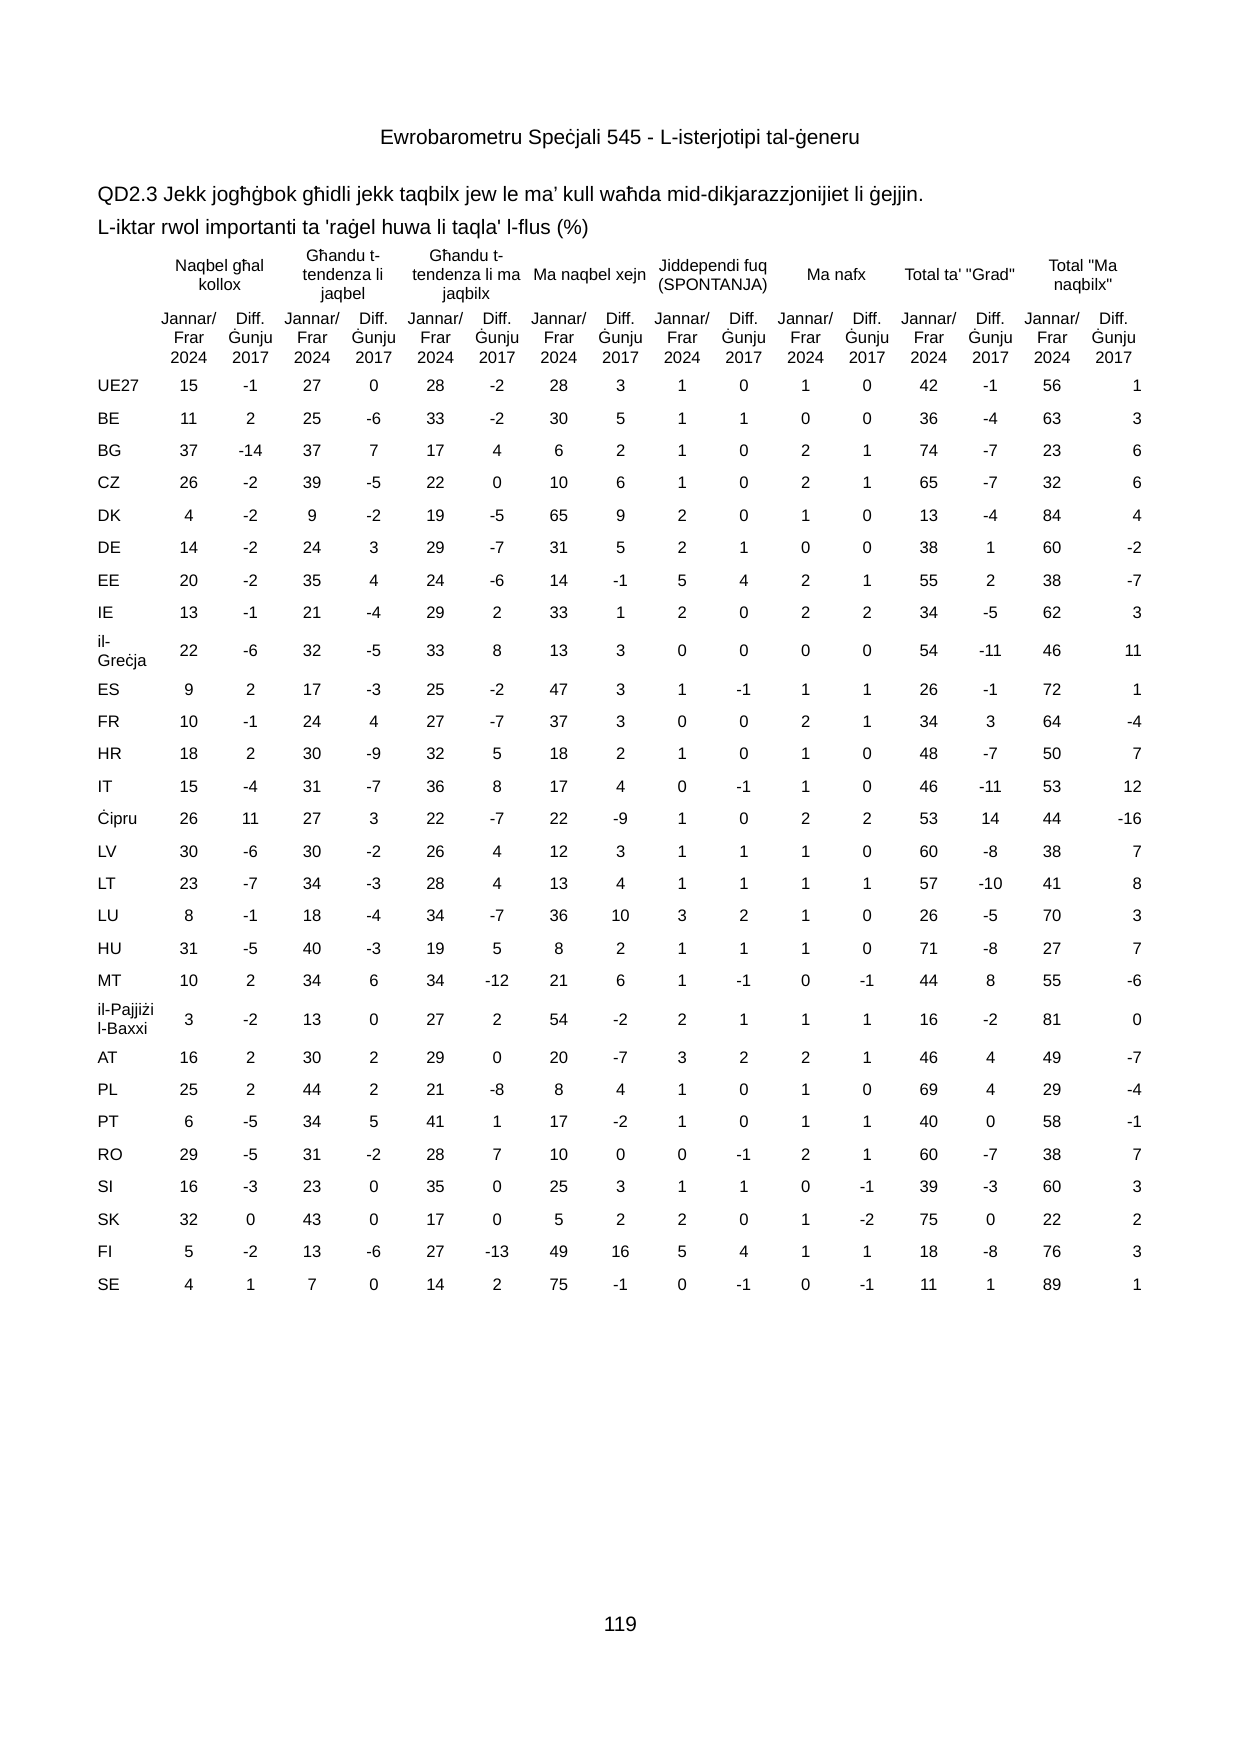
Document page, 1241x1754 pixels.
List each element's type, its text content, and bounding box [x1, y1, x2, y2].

table_cell 0 [466, 467, 528, 499]
table_cell -4 [1083, 1073, 1144, 1106]
table_cell -2 [466, 673, 528, 705]
table_cell 3 [590, 673, 651, 705]
table_cell -7 [1083, 1041, 1144, 1073]
table_cell 9 [281, 499, 343, 531]
table_cell 1 [713, 997, 774, 1041]
table_cell 0 [651, 705, 713, 738]
table_cell 3 [343, 803, 404, 835]
table_cell 5 [651, 1235, 713, 1268]
table_cell 2 [775, 467, 836, 499]
table_cell 34 [281, 867, 343, 899]
table_cell 29 [405, 596, 466, 629]
table_cell 0 [836, 402, 898, 434]
table_cell -7 [960, 738, 1021, 770]
table_cell 8 [528, 932, 589, 964]
table_cell 34 [405, 964, 466, 997]
table_cell -1 [960, 673, 1021, 705]
table_cell 3 [590, 705, 651, 738]
table_cell 43 [281, 1203, 343, 1235]
table_cell 6 [590, 467, 651, 499]
table_cell 30 [281, 738, 343, 770]
table_cell 34 [898, 596, 959, 629]
table_cell -4 [1083, 705, 1144, 738]
table_cell 0 [343, 370, 404, 402]
table_cell 1 [466, 1106, 528, 1138]
table_cell 55 [898, 564, 959, 596]
table_cell 29 [158, 1138, 219, 1171]
table_cell 2 [590, 434, 651, 467]
table_cell 60 [898, 835, 959, 867]
table_cell 25 [528, 1171, 589, 1203]
table_cell Ma nafx [775, 243, 898, 306]
table_cell 21 [281, 596, 343, 629]
table_cell 27 [281, 370, 343, 402]
table_cell 17 [528, 1106, 589, 1138]
table_cell DE [95, 531, 158, 564]
table_cell Diff. Ġunju 2017 [836, 306, 898, 369]
table_cell -2 [343, 499, 404, 531]
table_cell 10 [528, 1138, 589, 1171]
table_cell 65 [898, 467, 959, 499]
table_cell 1 [836, 867, 898, 899]
table_cell 2 [343, 1041, 404, 1073]
table_cell 3 [590, 1171, 651, 1203]
table_cell 0 [836, 900, 898, 932]
table_cell -7 [220, 867, 281, 899]
table_cell -16 [1083, 803, 1144, 835]
table_cell 23 [158, 867, 219, 899]
table_cell 5 [466, 738, 528, 770]
table_cell 34 [405, 900, 466, 932]
table_cell 0 [836, 629, 898, 673]
table_cell 36 [898, 402, 959, 434]
table_cell 2 [466, 596, 528, 629]
table_cell 55 [1021, 964, 1083, 997]
table_cell 41 [1021, 867, 1083, 899]
table_cell 32 [1021, 467, 1083, 499]
table_cell 53 [898, 803, 959, 835]
table_cell 1 [1083, 370, 1144, 402]
table_cell 0 [590, 1138, 651, 1171]
table_cell 14 [960, 803, 1021, 835]
table_cell 40 [281, 932, 343, 964]
table_cell -6 [343, 1235, 404, 1268]
table_cell 9 [590, 499, 651, 531]
table_cell -6 [1083, 964, 1144, 997]
table_cell 3 [1083, 1235, 1144, 1268]
table_cell 4 [713, 1235, 774, 1268]
table_cell 17 [281, 673, 343, 705]
table_cell MT [95, 964, 158, 997]
table_cell Jannar/Frar 2024 [281, 306, 343, 369]
table_cell Diff. Ġunju 2017 [343, 306, 404, 369]
table_cell 6 [1083, 434, 1144, 467]
table_cell 29 [405, 1041, 466, 1073]
table_cell 4 [343, 564, 404, 596]
table_cell 8 [466, 770, 528, 802]
table_cell -1 [713, 673, 774, 705]
table_cell 0 [775, 402, 836, 434]
table_cell -5 [343, 467, 404, 499]
table_cell 6 [528, 434, 589, 467]
table_cell 35 [281, 564, 343, 596]
table_cell 15 [158, 770, 219, 802]
table_cell 32 [281, 629, 343, 673]
table_cell 13 [528, 867, 589, 899]
table_cell 75 [898, 1203, 959, 1235]
table_cell 2 [220, 738, 281, 770]
table_cell 6 [1083, 467, 1144, 499]
table_cell 25 [281, 402, 343, 434]
table_cell 0 [713, 803, 774, 835]
table_cell -1 [713, 770, 774, 802]
table_cell -7 [960, 467, 1021, 499]
table_cell -1 [590, 1268, 651, 1300]
table_cell 1 [1083, 673, 1144, 705]
table_cell 14 [158, 531, 219, 564]
table_cell 0 [713, 370, 774, 402]
table_cell 3 [1083, 1171, 1144, 1203]
table_cell 71 [898, 932, 959, 964]
table_cell 18 [281, 900, 343, 932]
table_cell 2 [651, 531, 713, 564]
table_cell -2 [220, 1235, 281, 1268]
table_cell 13 [898, 499, 959, 531]
table_cell 2 [220, 964, 281, 997]
table_cell 13 [281, 997, 343, 1041]
table_cell Ma naqbel xejn [528, 243, 651, 306]
table_cell Diff. Ġunju 2017 [713, 306, 774, 369]
table_cell 2 [775, 705, 836, 738]
table_cell -2 [220, 531, 281, 564]
table_cell 48 [898, 738, 959, 770]
table_cell -11 [960, 770, 1021, 802]
table_cell 36 [405, 770, 466, 802]
table_cell 10 [528, 467, 589, 499]
table_cell -13 [466, 1235, 528, 1268]
table_cell 0 [713, 629, 774, 673]
table_cell 5 [528, 1203, 589, 1235]
table_cell 18 [158, 738, 219, 770]
table_cell -5 [960, 900, 1021, 932]
table_cell 1 [836, 434, 898, 467]
table_cell 17 [405, 434, 466, 467]
table_cell Jannar/Frar 2024 [775, 306, 836, 369]
table_cell Diff. Ġunju 2017 [220, 306, 281, 369]
table_cell 26 [405, 835, 466, 867]
table_cell 1 [651, 370, 713, 402]
table_cell 2 [220, 1073, 281, 1106]
table_cell 0 [713, 738, 774, 770]
table_cell 30 [528, 402, 589, 434]
table_cell LV [95, 835, 158, 867]
table_cell 0 [775, 531, 836, 564]
table_cell -6 [220, 835, 281, 867]
table_cell 3 [343, 531, 404, 564]
table_cell 47 [528, 673, 589, 705]
table_cell Total ta' "Grad" [898, 243, 1021, 306]
table_cell 0 [775, 1171, 836, 1203]
table_cell 1 [651, 867, 713, 899]
table_cell 0 [466, 1041, 528, 1073]
table_cell -7 [960, 1138, 1021, 1171]
table_cell -3 [960, 1171, 1021, 1203]
table_cell 34 [898, 705, 959, 738]
table_cell 2 [590, 738, 651, 770]
table_cell -4 [960, 402, 1021, 434]
table_cell 46 [898, 1041, 959, 1073]
table_cell 0 [836, 370, 898, 402]
table_cell 8 [1083, 867, 1144, 899]
table_cell 1 [590, 596, 651, 629]
table_cell 0 [651, 770, 713, 802]
table_cell 1 [651, 402, 713, 434]
table_cell 12 [528, 835, 589, 867]
table_cell DK [95, 499, 158, 531]
table_cell 1 [713, 932, 774, 964]
table_cell 50 [1021, 738, 1083, 770]
table_cell 2 [713, 1041, 774, 1073]
table_cell 1 [651, 803, 713, 835]
table_cell 44 [1021, 803, 1083, 835]
table_cell 26 [898, 900, 959, 932]
table_cell 24 [281, 705, 343, 738]
table_cell 2 [220, 673, 281, 705]
table_cell -8 [960, 932, 1021, 964]
table_cell 7 [1083, 1138, 1144, 1171]
table_cell 0 [836, 835, 898, 867]
table_cell -9 [343, 738, 404, 770]
table_cell 37 [158, 434, 219, 467]
table_cell 3 [1083, 402, 1144, 434]
table_cell Total "Ma naqbilx" [1021, 243, 1144, 306]
table_cell 2 [775, 1041, 836, 1073]
table_cell IT [95, 770, 158, 802]
table_cell ES [95, 673, 158, 705]
table_cell 24 [405, 564, 466, 596]
table_cell 2 [960, 564, 1021, 596]
table_cell 1 [960, 531, 1021, 564]
table_cell 7 [281, 1268, 343, 1300]
table_cell -1 [713, 1268, 774, 1300]
table_cell -8 [466, 1073, 528, 1106]
table_cell 0 [713, 1073, 774, 1106]
table_cell 17 [528, 770, 589, 802]
table_cell -2 [220, 467, 281, 499]
table_cell 1 [651, 673, 713, 705]
table_cell 33 [405, 629, 466, 673]
table_cell -2 [1083, 531, 1144, 564]
table_cell 57 [898, 867, 959, 899]
table_cell HR [95, 738, 158, 770]
table_cell -3 [220, 1171, 281, 1203]
table_cell 1 [651, 964, 713, 997]
table_cell 3 [590, 629, 651, 673]
table_cell 4 [158, 1268, 219, 1300]
table_cell 8 [466, 629, 528, 673]
table_cell 1 [651, 932, 713, 964]
table_cell 0 [836, 499, 898, 531]
table_cell 29 [405, 531, 466, 564]
table_cell 4 [713, 564, 774, 596]
table_cell -1 [590, 564, 651, 596]
table_cell 31 [281, 770, 343, 802]
table_cell Diff. Ġunju 2017 [466, 306, 528, 369]
table_cell -1 [220, 900, 281, 932]
table_cell 65 [528, 499, 589, 531]
table_cell 11 [898, 1268, 959, 1300]
table_cell 34 [281, 964, 343, 997]
table_cell 9 [158, 673, 219, 705]
table_cell Jiddependi fuq (SPONTANJA) [651, 243, 774, 306]
table_cell 14 [405, 1268, 466, 1300]
table_cell 2 [651, 499, 713, 531]
table_cell 27 [1021, 932, 1083, 964]
table_cell 0 [836, 932, 898, 964]
table_cell 3 [651, 900, 713, 932]
table_cell -5 [466, 499, 528, 531]
table_cell 8 [158, 900, 219, 932]
table_cell 89 [1021, 1268, 1083, 1300]
table_cell 4 [466, 434, 528, 467]
table_cell 2 [651, 997, 713, 1041]
table_cell 17 [405, 1203, 466, 1235]
table_cell -2 [836, 1203, 898, 1235]
table_cell 84 [1021, 499, 1083, 531]
table_cell 33 [405, 402, 466, 434]
table_cell 1 [713, 867, 774, 899]
table_cell 30 [158, 835, 219, 867]
table_cell 2 [220, 402, 281, 434]
table_cell 11 [1083, 629, 1144, 673]
table_cell 63 [1021, 402, 1083, 434]
table_cell -2 [466, 402, 528, 434]
table_cell 22 [158, 629, 219, 673]
table_cell -12 [466, 964, 528, 997]
table_cell 21 [528, 964, 589, 997]
table_cell 0 [713, 705, 774, 738]
table_cell 12 [1083, 770, 1144, 802]
table_cell 1 [836, 673, 898, 705]
table_cell 1 [651, 1171, 713, 1203]
table_cell 1 [960, 1268, 1021, 1300]
table_cell 22 [405, 803, 466, 835]
table_cell -6 [343, 402, 404, 434]
table_cell 0 [220, 1203, 281, 1235]
table_cell 13 [528, 629, 589, 673]
table_cell 7 [466, 1138, 528, 1171]
table_cell 1 [651, 1073, 713, 1106]
table_cell 1 [836, 705, 898, 738]
table_cell 10 [590, 900, 651, 932]
table_cell 0 [960, 1203, 1021, 1235]
table_cell 0 [713, 596, 774, 629]
table_cell 4 [590, 867, 651, 899]
table_cell -3 [343, 932, 404, 964]
table_cell 42 [898, 370, 959, 402]
table_cell -5 [220, 932, 281, 964]
table_cell -1 [836, 1268, 898, 1300]
table_cell 1 [836, 1106, 898, 1138]
table_cell 1 [651, 434, 713, 467]
table_cell 31 [281, 1138, 343, 1171]
table_cell Naqbel għal kollox [158, 243, 281, 306]
table_cell 1 [775, 932, 836, 964]
table_cell PT [95, 1106, 158, 1138]
table_cell 5 [651, 564, 713, 596]
table_cell 2 [775, 564, 836, 596]
table_cell 1 [775, 835, 836, 867]
table_cell -1 [220, 596, 281, 629]
table_cell 0 [713, 467, 774, 499]
table_cell 0 [1083, 997, 1144, 1041]
table_cell -2 [220, 564, 281, 596]
table_cell 5 [466, 932, 528, 964]
table_cell HU [95, 932, 158, 964]
table_cell 1 [713, 835, 774, 867]
table_cell 21 [405, 1073, 466, 1106]
table_cell 10 [158, 964, 219, 997]
table_cell 23 [281, 1171, 343, 1203]
table_cell 2 [775, 596, 836, 629]
table_cell 1 [775, 499, 836, 531]
table_cell Jannar/Frar 2024 [405, 306, 466, 369]
table_cell 2 [466, 997, 528, 1041]
table_cell L-iktar rwol importanti ta 'raġel huwa li taqla' l-flus (%) [95, 210, 1144, 243]
table_cell 39 [281, 467, 343, 499]
table_cell 28 [528, 370, 589, 402]
table_cell 27 [405, 1235, 466, 1268]
table_cell -7 [466, 900, 528, 932]
table_cell 4 [960, 1073, 1021, 1106]
table_cell 62 [1021, 596, 1083, 629]
table_cell 4 [590, 770, 651, 802]
table_cell 60 [1021, 1171, 1083, 1203]
table_cell 10 [158, 705, 219, 738]
table_cell BG [95, 434, 158, 467]
table_cell -4 [220, 770, 281, 802]
table_cell 2 [466, 1268, 528, 1300]
table_cell 30 [281, 835, 343, 867]
table_cell -1 [960, 370, 1021, 402]
table_cell 46 [1021, 629, 1083, 673]
table_cell 2 [713, 900, 774, 932]
table_cell -3 [343, 867, 404, 899]
table_cell 4 [343, 705, 404, 738]
table_cell 30 [281, 1041, 343, 1073]
table_cell 1 [713, 402, 774, 434]
table_cell 3 [590, 835, 651, 867]
table_cell 0 [713, 1203, 774, 1235]
table_cell Jannar/Frar 2024 [651, 306, 713, 369]
table_cell 29 [1021, 1073, 1083, 1106]
table_cell 1 [775, 370, 836, 402]
table_cell 23 [1021, 434, 1083, 467]
table_cell 46 [898, 770, 959, 802]
table_cell 26 [158, 467, 219, 499]
table_cell 5 [590, 402, 651, 434]
table_cell -1 [713, 1138, 774, 1171]
table_cell Diff. Ġunju 2017 [1083, 306, 1144, 369]
table_cell 4 [960, 1041, 1021, 1073]
table_cell 1 [220, 1268, 281, 1300]
table_cell -11 [960, 629, 1021, 673]
table_cell 13 [281, 1235, 343, 1268]
table_cell -7 [343, 770, 404, 802]
table_cell 5 [590, 531, 651, 564]
table_cell 0 [713, 499, 774, 531]
table_cell 1 [775, 673, 836, 705]
table_cell 22 [405, 467, 466, 499]
table_cell 0 [343, 1203, 404, 1235]
table_cell 18 [528, 738, 589, 770]
table_cell 2 [220, 1041, 281, 1073]
table_cell 1 [1083, 1268, 1144, 1300]
table_cell 14 [528, 564, 589, 596]
table_cell 1 [836, 1138, 898, 1171]
table_cell -7 [960, 434, 1021, 467]
table_cell -4 [343, 596, 404, 629]
table_cell 1 [836, 1041, 898, 1073]
table_cell 1 [775, 1106, 836, 1138]
table_cell -1 [220, 705, 281, 738]
table_cell -1 [1083, 1106, 1144, 1138]
table_cell 26 [158, 803, 219, 835]
table_cell 19 [405, 932, 466, 964]
table_cell 60 [898, 1138, 959, 1171]
table_cell 1 [775, 770, 836, 802]
table_cell -1 [836, 964, 898, 997]
table_cell 6 [590, 964, 651, 997]
table_cell 38 [898, 531, 959, 564]
table_cell 40 [898, 1106, 959, 1138]
table_cell 2 [590, 1203, 651, 1235]
table_cell 5 [343, 1106, 404, 1138]
table_cell SK [95, 1203, 158, 1235]
table_cell 1 [836, 564, 898, 596]
table_cell 2 [836, 803, 898, 835]
table_cell -10 [960, 867, 1021, 899]
table_cell [95, 243, 158, 306]
table_cell 1 [775, 997, 836, 1041]
table_cell 2 [590, 932, 651, 964]
table_cell 2 [775, 1138, 836, 1171]
table_cell 20 [528, 1041, 589, 1073]
table_cell -2 [590, 997, 651, 1041]
table_cell -14 [220, 434, 281, 467]
table_cell 0 [713, 1106, 774, 1138]
table_cell 1 [651, 467, 713, 499]
table_cell FR [95, 705, 158, 738]
table_cell 37 [528, 705, 589, 738]
table_cell 3 [1083, 596, 1144, 629]
table_cell 7 [1083, 738, 1144, 770]
table_cell 32 [158, 1203, 219, 1235]
table_cell -7 [1083, 564, 1144, 596]
table_cell 75 [528, 1268, 589, 1300]
table_cell 1 [836, 997, 898, 1041]
table_cell 22 [528, 803, 589, 835]
table_cell -7 [466, 705, 528, 738]
table_cell 4 [158, 499, 219, 531]
table_cell 0 [466, 1171, 528, 1203]
table_cell 6 [343, 964, 404, 997]
table_cell -2 [960, 997, 1021, 1041]
table_cell 18 [898, 1235, 959, 1268]
table_cell 4 [590, 1073, 651, 1106]
table_cell 1 [775, 1203, 836, 1235]
table_cell 0 [651, 1268, 713, 1300]
table_cell CZ [95, 467, 158, 499]
table_cell -5 [220, 1106, 281, 1138]
table_cell 0 [836, 770, 898, 802]
table_cell 0 [775, 629, 836, 673]
table_cell 1 [775, 1235, 836, 1268]
table_cell -5 [343, 629, 404, 673]
table_cell Għandu t-tendenza li ma jaqbilx [405, 243, 528, 306]
table_cell 2 [775, 803, 836, 835]
table_cell -8 [960, 1235, 1021, 1268]
table_cell 20 [158, 564, 219, 596]
table_cell SI [95, 1171, 158, 1203]
table_cell 38 [1021, 835, 1083, 867]
table_cell 22 [1021, 1203, 1083, 1235]
table_cell 8 [528, 1073, 589, 1106]
table_cell 27 [405, 997, 466, 1041]
table_cell 16 [898, 997, 959, 1041]
table_cell 24 [281, 531, 343, 564]
table_cell 54 [898, 629, 959, 673]
table_cell 2 [836, 596, 898, 629]
table_cell 58 [1021, 1106, 1083, 1138]
table_cell 54 [528, 997, 589, 1041]
table_cell -4 [343, 900, 404, 932]
table_cell 28 [405, 1138, 466, 1171]
table_cell 1 [713, 1171, 774, 1203]
table_cell 27 [281, 803, 343, 835]
table_cell Diff. Ġunju 2017 [590, 306, 651, 369]
table_cell 1 [775, 867, 836, 899]
table_cell 53 [1021, 770, 1083, 802]
table_cell SE [95, 1268, 158, 1300]
table_cell 1 [775, 900, 836, 932]
table_cell 31 [158, 932, 219, 964]
table_cell -2 [466, 370, 528, 402]
table_cell 28 [405, 370, 466, 402]
table_cell 69 [898, 1073, 959, 1106]
table_cell 36 [528, 900, 589, 932]
table_cell 49 [528, 1235, 589, 1268]
table_cell 16 [158, 1041, 219, 1073]
table_cell Ċipru [95, 803, 158, 835]
table_cell 28 [405, 867, 466, 899]
table_cell 1 [836, 1235, 898, 1268]
table_cell 0 [343, 1268, 404, 1300]
table_cell 60 [1021, 531, 1083, 564]
table_cell EE [95, 564, 158, 596]
table_header QD2.3 Jekk jogħġbok għidli jekk taqbilx jew le ma’ kull waħda mid-dikjarazzjonijiet li ġejjin. [95, 178, 1144, 210]
table_cell 2 [1083, 1203, 1144, 1235]
table_cell Jannar/Frar 2024 [898, 306, 959, 369]
table_cell 44 [898, 964, 959, 997]
table_cell -7 [466, 531, 528, 564]
table_cell 37 [281, 434, 343, 467]
table_cell Jannar/Frar 2024 [1021, 306, 1083, 369]
table_cell PL [95, 1073, 158, 1106]
table_cell 3 [651, 1041, 713, 1073]
table_cell 0 [651, 1138, 713, 1171]
table_cell 7 [343, 434, 404, 467]
table_cell il-Greċja [95, 629, 158, 673]
table_cell 0 [343, 997, 404, 1041]
table_cell 41 [405, 1106, 466, 1138]
table_cell 19 [405, 499, 466, 531]
table_cell 49 [1021, 1041, 1083, 1073]
table_cell 2 [651, 1203, 713, 1235]
table_cell -5 [220, 1138, 281, 1171]
table_cell FI [95, 1235, 158, 1268]
table_cell 1 [775, 738, 836, 770]
table_cell 3 [1083, 900, 1144, 932]
table_cell 11 [220, 803, 281, 835]
table_cell 8 [960, 964, 1021, 997]
table_cell -5 [960, 596, 1021, 629]
table_cell [95, 306, 158, 369]
table_cell 1 [651, 738, 713, 770]
table_cell 0 [343, 1171, 404, 1203]
table_cell -2 [220, 499, 281, 531]
table_cell 2 [343, 1073, 404, 1106]
table_cell 76 [1021, 1235, 1083, 1268]
table_cell 34 [281, 1106, 343, 1138]
table_cell 27 [405, 705, 466, 738]
table_cell 2 [775, 434, 836, 467]
table_cell IE [95, 596, 158, 629]
table_cell -1 [836, 1171, 898, 1203]
table_cell 3 [158, 997, 219, 1041]
table_cell 13 [158, 596, 219, 629]
table_cell 1 [836, 467, 898, 499]
table_cell -6 [466, 564, 528, 596]
table_cell -3 [343, 673, 404, 705]
table_cell -2 [343, 835, 404, 867]
table_cell -9 [590, 803, 651, 835]
table_cell -1 [220, 370, 281, 402]
table_cell 0 [836, 531, 898, 564]
table_cell 3 [590, 370, 651, 402]
table_cell 3 [960, 705, 1021, 738]
table_cell 0 [836, 738, 898, 770]
table_cell UE27 [95, 370, 158, 402]
table_cell 7 [1083, 835, 1144, 867]
table_cell 16 [158, 1171, 219, 1203]
table_cell AT [95, 1041, 158, 1073]
table_cell -2 [343, 1138, 404, 1171]
table_cell 26 [898, 673, 959, 705]
table_cell LU [95, 900, 158, 932]
table_cell -1 [713, 964, 774, 997]
table_cell 0 [775, 1268, 836, 1300]
table_cell 38 [1021, 564, 1083, 596]
table_cell 0 [960, 1106, 1021, 1138]
table_cell -7 [590, 1041, 651, 1073]
table_cell -2 [590, 1106, 651, 1138]
table_cell 74 [898, 434, 959, 467]
table_cell 81 [1021, 997, 1083, 1041]
table_cell 0 [836, 1073, 898, 1106]
table_cell 4 [1083, 499, 1144, 531]
table_cell 5 [158, 1235, 219, 1268]
table_cell 31 [528, 531, 589, 564]
table_cell 32 [405, 738, 466, 770]
table_cell Għandu t-tendenza li jaqbel [281, 243, 404, 306]
table_cell 7 [1083, 932, 1144, 964]
table_cell BE [95, 402, 158, 434]
table_cell 0 [466, 1203, 528, 1235]
table_cell 6 [158, 1106, 219, 1138]
table_cell 70 [1021, 900, 1083, 932]
table_cell il-Pajjiżi l-Baxxi [95, 997, 158, 1041]
table_cell 25 [158, 1073, 219, 1106]
table_cell 0 [713, 434, 774, 467]
table_cell -6 [220, 629, 281, 673]
table_cell 25 [405, 673, 466, 705]
table_cell RO [95, 1138, 158, 1171]
table_cell 11 [158, 402, 219, 434]
table_cell 1 [713, 531, 774, 564]
table_cell 0 [775, 964, 836, 997]
table_cell -8 [960, 835, 1021, 867]
table_cell 44 [281, 1073, 343, 1106]
table_cell 39 [898, 1171, 959, 1203]
table_cell 72 [1021, 673, 1083, 705]
table_cell 16 [590, 1235, 651, 1268]
table_cell 64 [1021, 705, 1083, 738]
table_cell -7 [466, 803, 528, 835]
table_cell 4 [466, 835, 528, 867]
table_cell 1 [651, 835, 713, 867]
table_cell 38 [1021, 1138, 1083, 1171]
table_cell Diff. Ġunju 2017 [960, 306, 1021, 369]
table_cell 35 [405, 1171, 466, 1203]
table_cell 33 [528, 596, 589, 629]
table_cell LT [95, 867, 158, 899]
table_cell 4 [466, 867, 528, 899]
table_cell 2 [651, 596, 713, 629]
table_cell 1 [775, 1073, 836, 1106]
table_cell 0 [651, 629, 713, 673]
table_cell 1 [651, 1106, 713, 1138]
table_cell Jannar/Frar 2024 [528, 306, 589, 369]
table_cell Jannar/Frar 2024 [158, 306, 219, 369]
table_cell -4 [960, 499, 1021, 531]
table_cell 56 [1021, 370, 1083, 402]
table_cell -2 [220, 997, 281, 1041]
table_cell 15 [158, 370, 219, 402]
